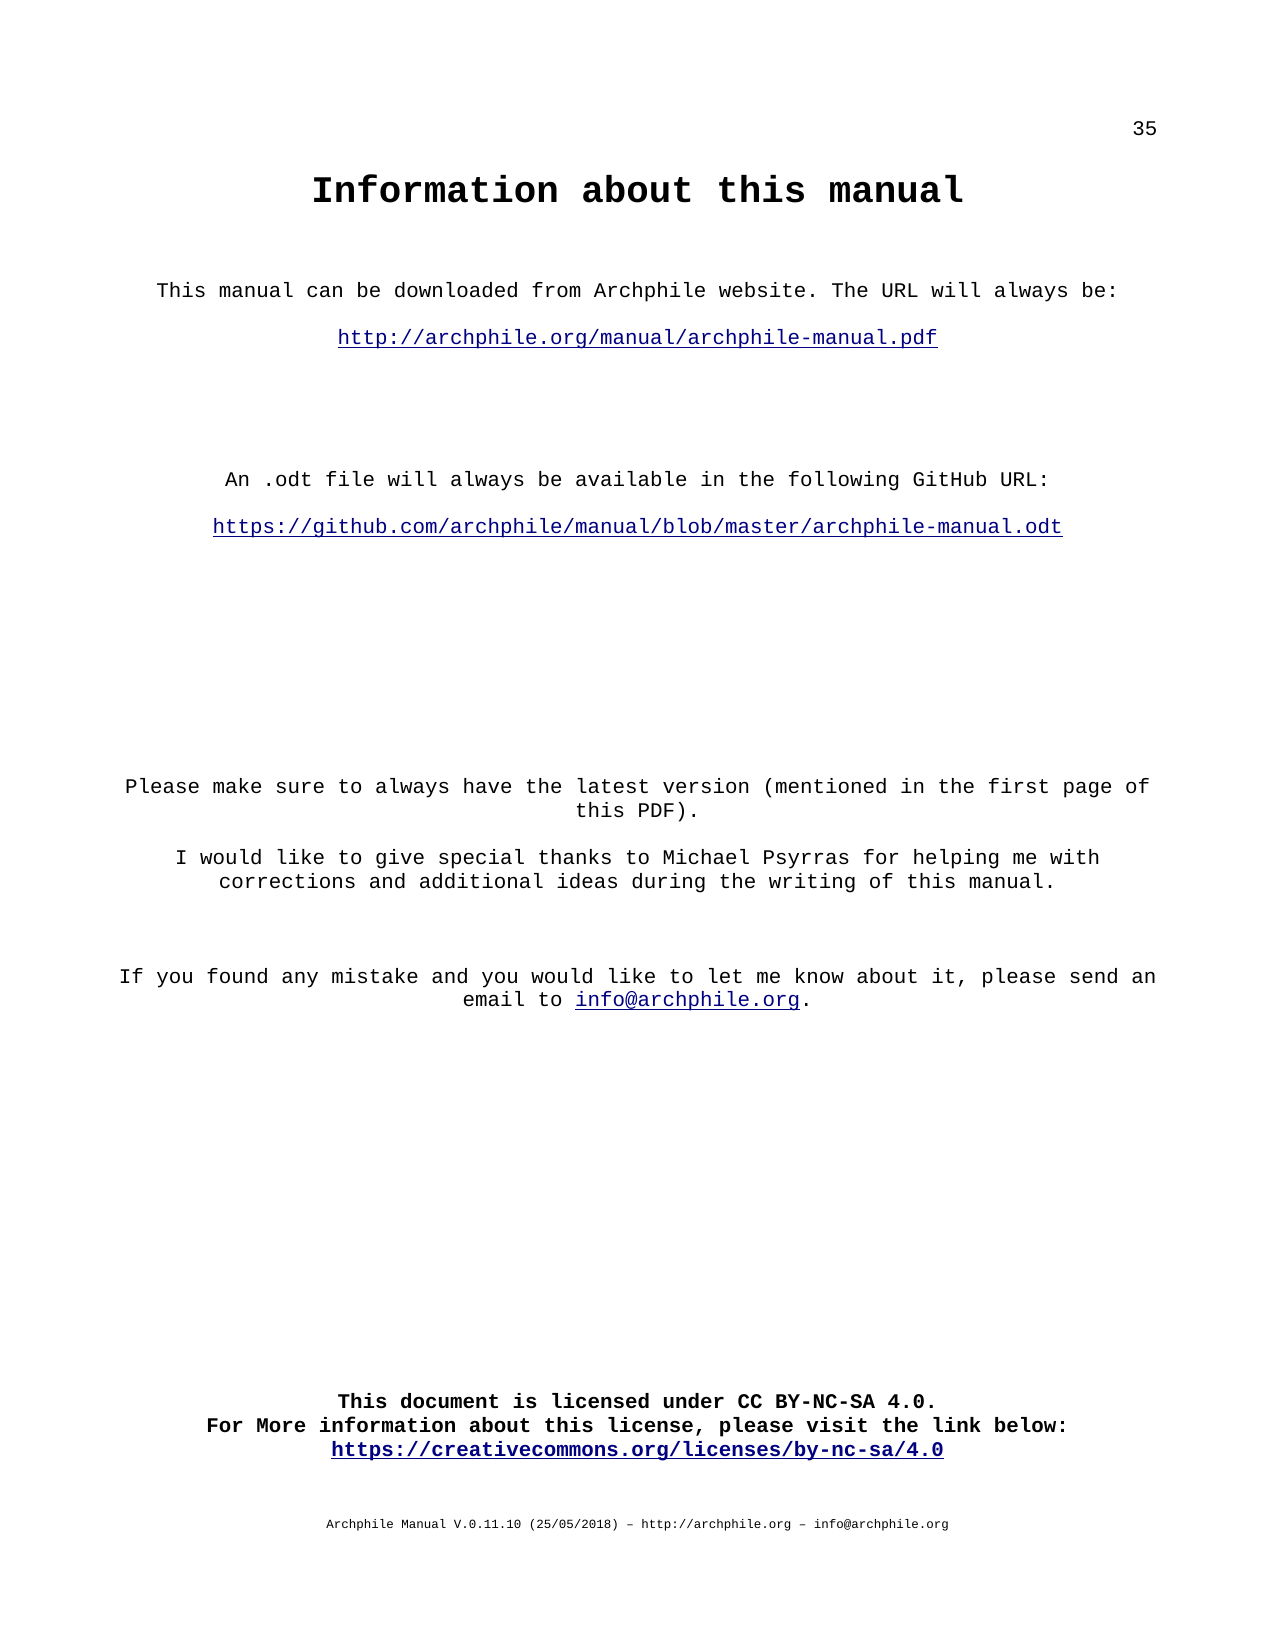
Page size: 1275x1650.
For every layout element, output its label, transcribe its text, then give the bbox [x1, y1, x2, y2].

text https://creativecommons.org/licenses/by-nc-sa/4.0 [118, 1438, 1157, 1462]
text An .odt file will always be available in the following GitHub URL: [118, 469, 1157, 493]
text For More information about this license, please visit the link below: [118, 1415, 1157, 1438]
text If you found any mistake and you would like to let me know about it, please send an email to info@archphile.org. [118, 966, 1157, 1013]
text https://github.com/archphile/manual/blob/master/archphile-manual.odt [118, 516, 1157, 540]
text This manual can be downloaded from Archphile website. The URL will always be: [118, 280, 1157, 303]
text http://archphile.org/manual/archphile-manual.pdf [118, 327, 1157, 351]
text Please make sure to always have the latest version (mentioned in the first page of this PDF). [118, 776, 1157, 824]
text I would like to give special thanks to Michael Psyrras for helping me with corrections and additional ideas during the writing of this manual. [118, 847, 1157, 895]
text Information about this manual [118, 171, 1157, 214]
text This document is licensed under CC BY-NC-SA 4.0. [118, 1391, 1157, 1415]
